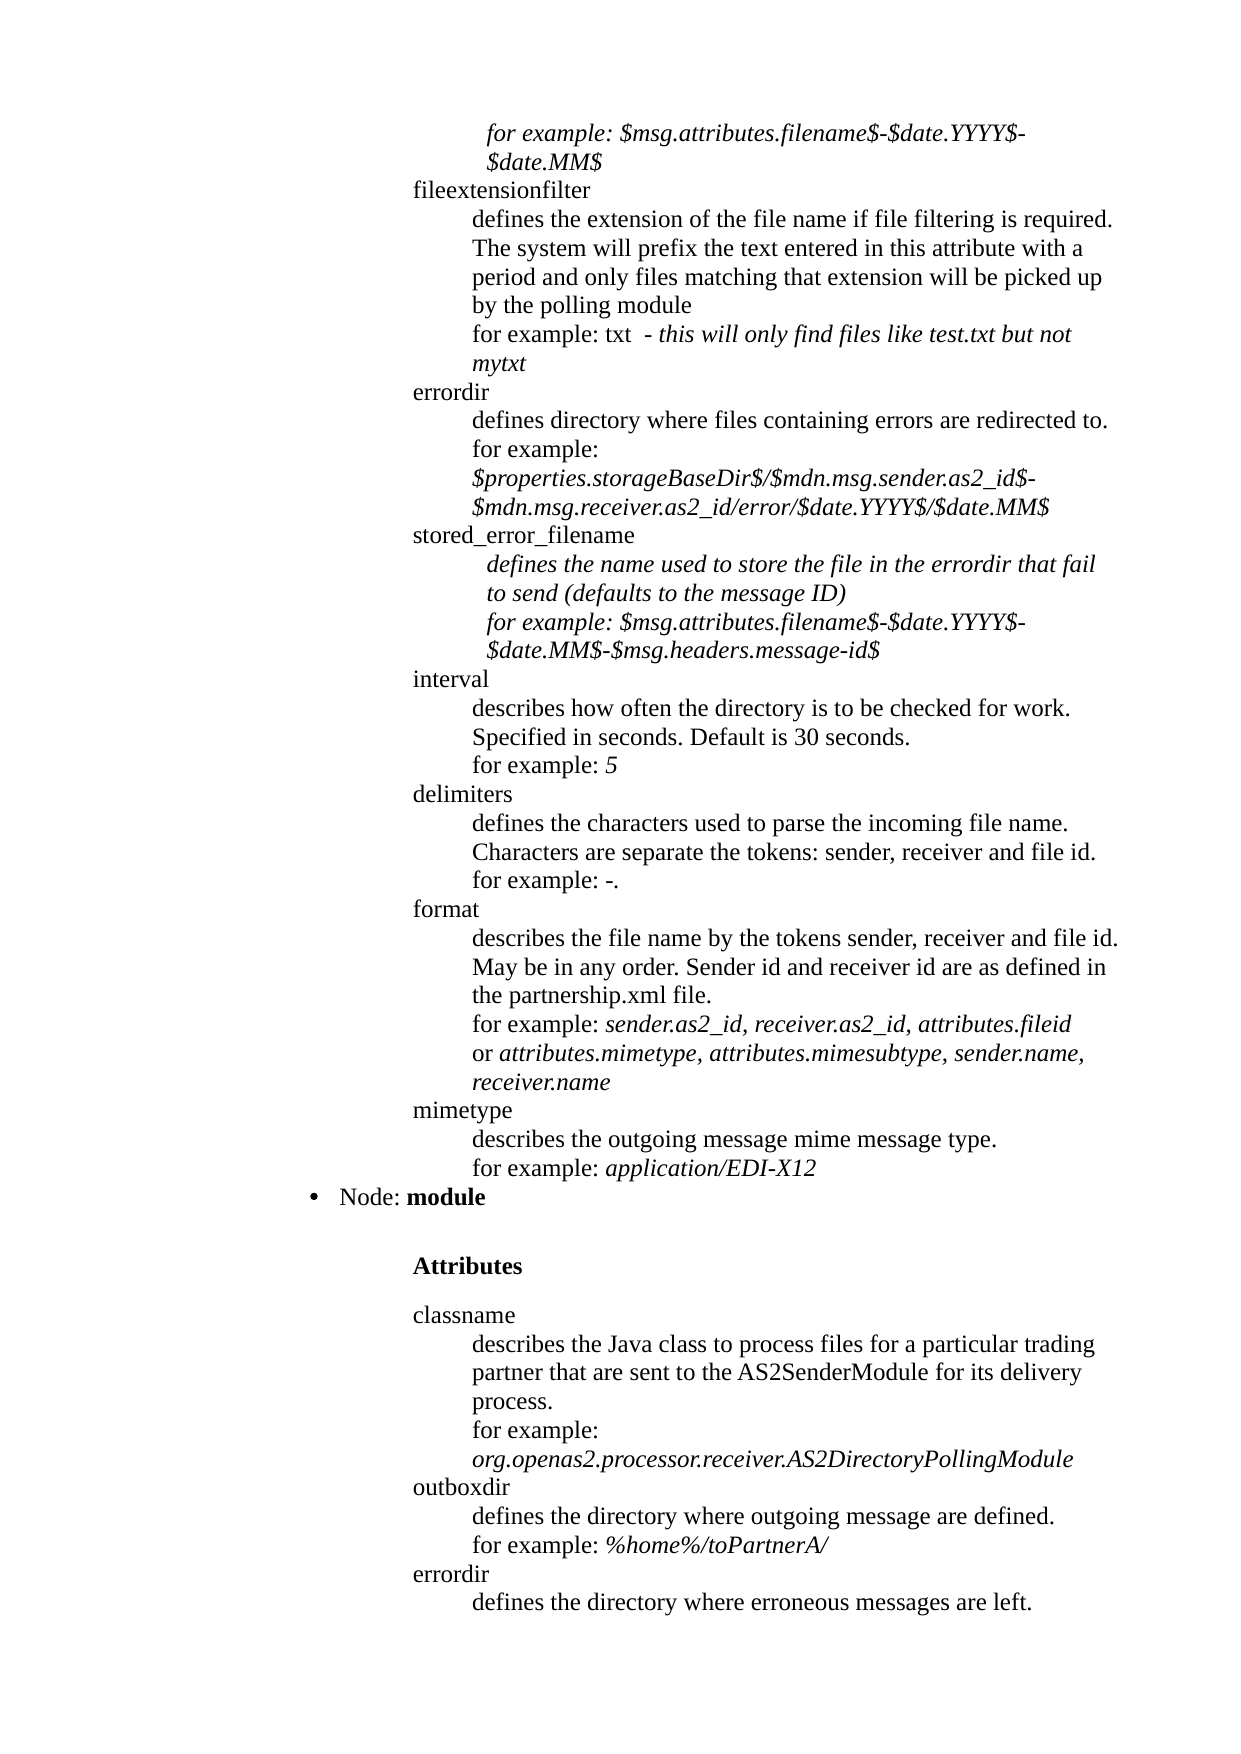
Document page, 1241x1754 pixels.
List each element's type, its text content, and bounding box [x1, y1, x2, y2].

list defines directory where files containing errors are redirected to. for example: $properties.storageBaseDir$/$mdn.msg.sender.as2_id$-$mdn.msg.receiver.as2_id/error/$date.YYYY$/$date.MM$ [442, 406, 1122, 521]
subtitle classname [383, 1300, 1122, 1329]
list describes the Java class to process files for a particular trading partner that are sent to the AS2SenderModule for its delivery process. for example: org.openas2.processor.receiver.AS2DirectoryPollingModule [442, 1329, 1122, 1472]
subtitle mimetype [383, 1096, 1122, 1124]
subtitle delimiters [383, 779, 1122, 808]
subtitle fileextensionfilter [383, 176, 1122, 204]
list defines the name used to store the file in the errordir that fail to send (defaults to the message ID) for example: $msg.attributes.filename$-$date.YYYY$-$date.MM$-$msg.headers.message-id$ [457, 549, 1122, 664]
subtitle errordir [383, 1559, 1122, 1587]
subtitle stored_error_filename [383, 521, 1122, 549]
subtitle outboxdir [383, 1472, 1122, 1501]
list defines the characters used to parse the incoming file name. Characters are separate the tokens: sender, receiver and file id. for example: -. [442, 808, 1122, 894]
list describes the file name by the tokens sender, receiver and file id. May be in any order. Sender id and receiver id are as defined in the partnership.xml file. for example: sender.as2_id, receiver.as2_id, attributes.fileid or attributes.mimetype, attributes.mimesubtype, sender.name, receiver.name [442, 923, 1122, 1096]
subtitle errordir [383, 377, 1122, 406]
list describes the outgoing message mime message type. for example: application/EDI-X12 [442, 1124, 1122, 1182]
list Node: module [309, 1182, 1122, 1211]
list Attributes [383, 1216, 1122, 1279]
subtitle interval [383, 664, 1122, 693]
list defines the directory where outgoing message are defined. for example: %home%/toPartnerA/ [442, 1501, 1122, 1559]
subtitle format [383, 894, 1122, 923]
list for example: $msg.attributes.filename$-$date.YYYY$-$date.MM$ [457, 118, 1122, 176]
list defines the directory where erroneous messages are left. [442, 1587, 1122, 1616]
list describes how often the directory is to be checked for work. Specified in seconds. Default is 30 seconds. for example: 5 [442, 693, 1122, 779]
list defines the extension of the file name if file filtering is required. The system will prefix the text entered in this attribute with a period and only files matching that extension will be picked up by the polling module for example: txt - this will only find files like test.txt but not mytxt [442, 204, 1122, 377]
